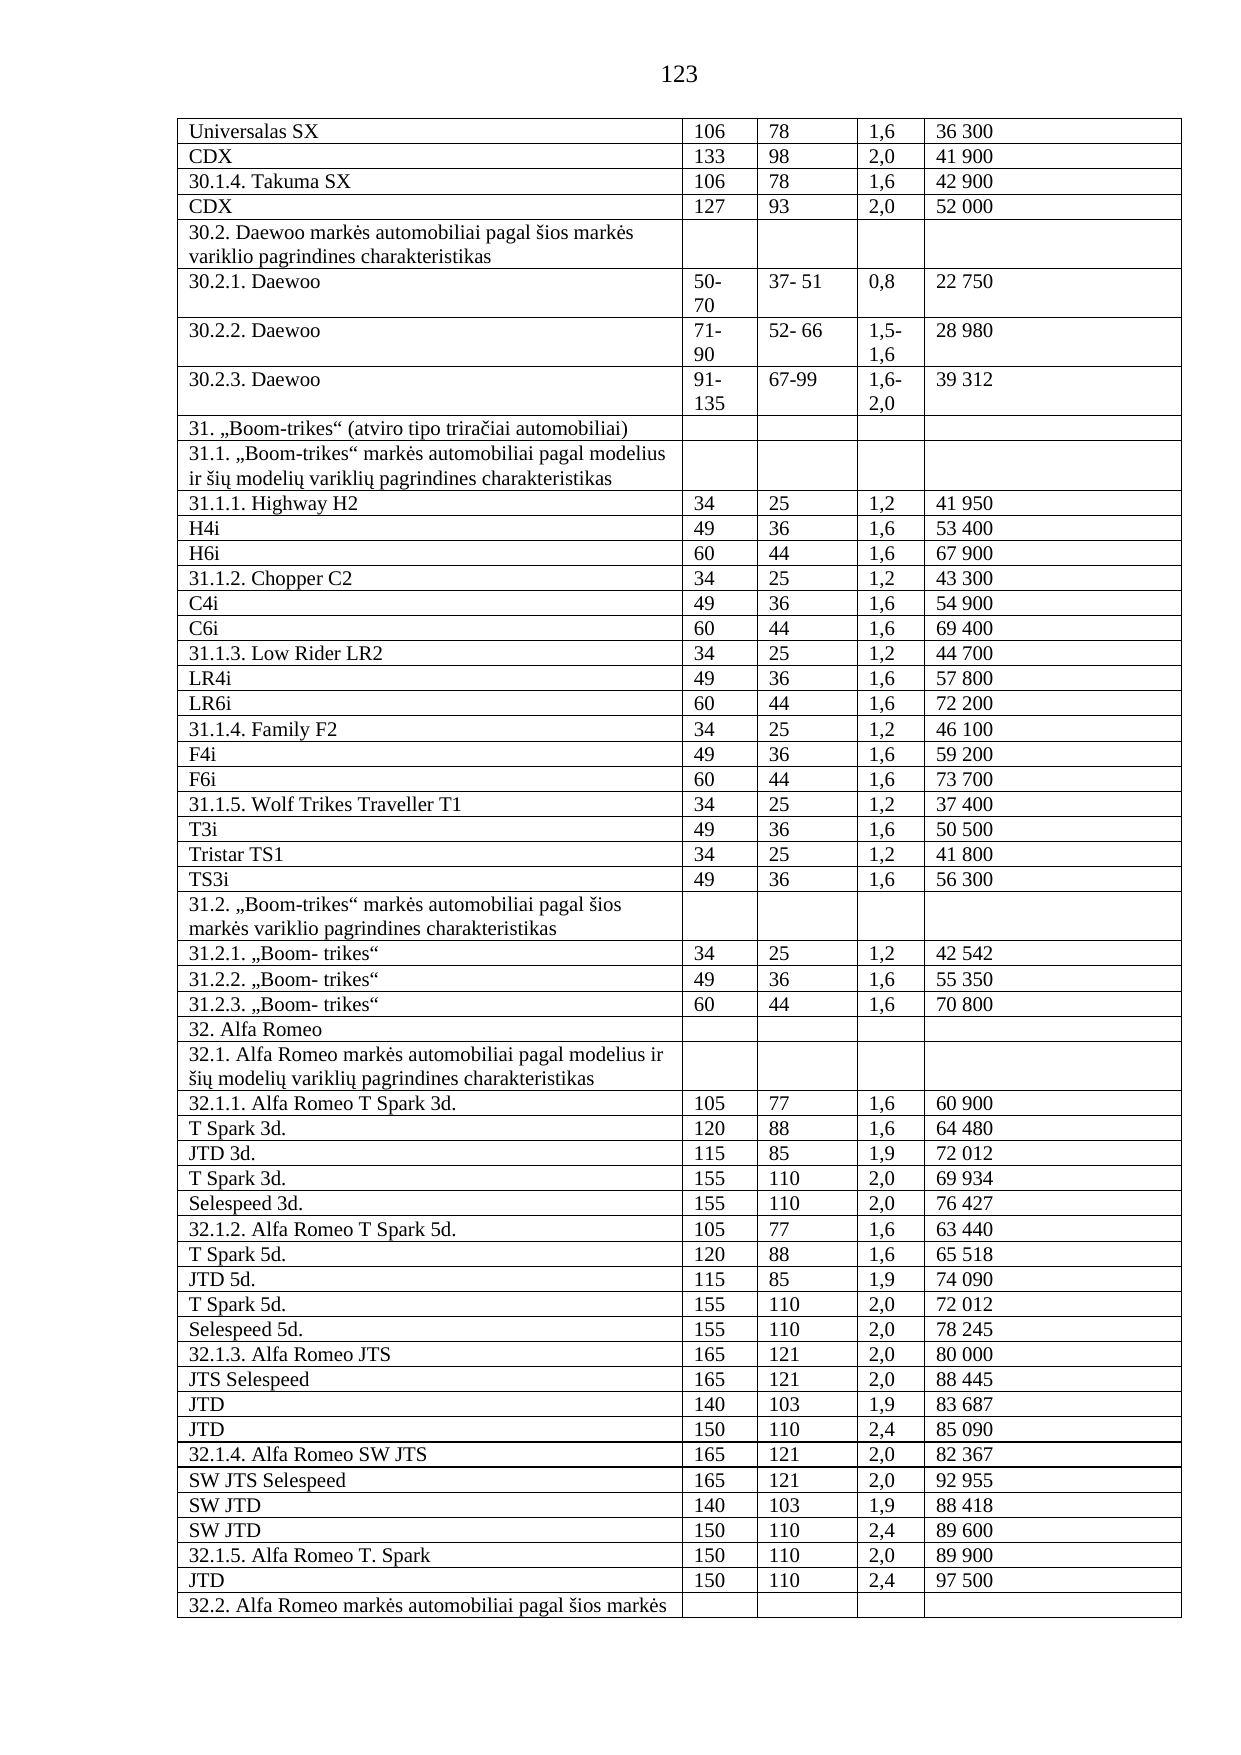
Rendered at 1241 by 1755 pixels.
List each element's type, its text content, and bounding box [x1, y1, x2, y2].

table_cell 155 [683, 1191, 757, 1215]
table_cell 83 687 [925, 1392, 1181, 1416]
table_cell 120 [683, 1116, 757, 1140]
table_cell [925, 416, 1181, 440]
table_cell 30.2. Daewoo markės automobiliai pagal šios markės variklio pagrindines charakteristikas [178, 220, 682, 268]
table_cell 30.2.3. Daewoo [178, 367, 682, 415]
table_cell 55 350 [925, 966, 1181, 991]
table_cell JTS Selespeed [178, 1367, 682, 1391]
table_cell 110 [758, 1543, 857, 1567]
table_cell 60 [683, 541, 757, 565]
table_cell Tristar TS1 [178, 842, 682, 866]
table_cell 34 [683, 941, 757, 965]
table_cell 165 [683, 1342, 757, 1366]
table_cell T Spark 3d. [178, 1116, 682, 1140]
table_cell SW JTD [178, 1493, 682, 1517]
table_cell 41 950 [925, 491, 1181, 514]
table_cell 105 [683, 1091, 757, 1115]
table_cell 73 700 [925, 767, 1181, 791]
table_cell [858, 220, 924, 268]
table_cell 54 900 [925, 591, 1181, 615]
table_cell [758, 416, 857, 440]
table_cell 67 900 [925, 541, 1181, 565]
table_cell 1,9 [858, 1141, 924, 1165]
table_cell 32. Alfa Romeo [178, 1017, 682, 1041]
table_cell 32.1.3. Alfa Romeo JTS [178, 1342, 682, 1366]
table_cell 36 [758, 817, 857, 841]
table_cell 1,6 [858, 742, 924, 766]
table_cell 44 [758, 992, 857, 1016]
table_cell 2,0 [858, 1292, 924, 1316]
table_cell 1,6 [858, 817, 924, 841]
table_cell 1,6 [858, 1091, 924, 1115]
table_cell 1,6 [858, 767, 924, 791]
table_cell 52 000 [925, 195, 1181, 218]
table_cell [925, 892, 1181, 940]
table_cell C6i [178, 616, 682, 640]
table_cell H6i [178, 541, 682, 565]
table_cell 121 [758, 1342, 857, 1366]
table_cell 32.2. Alfa Romeo markės automobiliai pagal šios markės [178, 1593, 682, 1617]
table_cell 37 400 [925, 792, 1181, 816]
table_cell 32.1.2. Alfa Romeo T Spark 5d. [178, 1216, 682, 1241]
table_cell 88 [758, 1116, 857, 1140]
table_cell T Spark 3d. [178, 1166, 682, 1190]
table_cell 42 900 [925, 169, 1181, 193]
table_cell 60 900 [925, 1091, 1181, 1115]
table_cell 69 934 [925, 1166, 1181, 1190]
table_cell 30.2.2. Daewoo [178, 318, 682, 366]
table_cell [683, 220, 757, 268]
table_cell 36 [758, 666, 857, 690]
table_cell LR4i [178, 666, 682, 690]
table_cell 25 [758, 716, 857, 741]
table_cell 92 955 [925, 1468, 1181, 1492]
table_cell 110 [758, 1292, 857, 1316]
table_cell 110 [758, 1166, 857, 1190]
table_cell 103 [758, 1392, 857, 1416]
table_cell T Spark 5d. [178, 1292, 682, 1316]
table_cell 70 800 [925, 992, 1181, 1016]
table_cell [758, 220, 857, 268]
table_cell 34 [683, 792, 757, 816]
table_cell 2,0 [858, 1342, 924, 1366]
table_cell [758, 892, 857, 940]
table_cell 22 750 [925, 269, 1181, 317]
table_cell 2,4 [858, 1568, 924, 1592]
table_cell [925, 1593, 1181, 1617]
table_cell H4i [178, 516, 682, 540]
table_cell 72 012 [925, 1141, 1181, 1165]
table_cell 44 700 [925, 641, 1181, 665]
table_cell CDX [178, 144, 682, 168]
table_cell 49 [683, 516, 757, 540]
table_cell 30.2.1. Daewoo [178, 269, 682, 317]
table_cell 106 [683, 169, 757, 193]
table_cell 60 [683, 767, 757, 791]
table_cell 155 [683, 1292, 757, 1316]
table_cell 85 [758, 1267, 857, 1291]
table_cell [925, 1042, 1181, 1090]
table_cell 50 500 [925, 817, 1181, 841]
table_cell 150 [683, 1543, 757, 1567]
table_cell 2,0 [858, 195, 924, 218]
table_cell 78 [758, 169, 857, 193]
table_cell 43 300 [925, 566, 1181, 590]
table_cell 31.2.1. „Boom- trikes“ [178, 941, 682, 965]
table_cell 140 [683, 1392, 757, 1416]
table_cell [758, 1042, 857, 1090]
table_cell 103 [758, 1493, 857, 1517]
table_cell T3i [178, 817, 682, 841]
table_cell 36 [758, 591, 857, 615]
table_cell 2,0 [858, 1166, 924, 1190]
table_cell 1,9 [858, 1392, 924, 1416]
table_cell 34 [683, 641, 757, 665]
table_cell 1,6 [858, 591, 924, 615]
table_cell 80 000 [925, 1342, 1181, 1366]
table_cell 93 [758, 195, 857, 218]
table_cell 1,6 [858, 966, 924, 991]
table_cell 121 [758, 1443, 857, 1466]
table_cell 2,0 [858, 1443, 924, 1466]
table_cell 25 [758, 842, 857, 866]
table_cell 88 [758, 1242, 857, 1266]
table_cell 165 [683, 1468, 757, 1492]
table_cell 44 [758, 541, 857, 565]
table_cell 31.1.5. Wolf Trikes Traveller T1 [178, 792, 682, 816]
table_cell 1,5-1,6 [858, 318, 924, 366]
table_cell [683, 1593, 757, 1617]
table_cell 25 [758, 641, 857, 665]
table_cell 106 [683, 119, 757, 143]
table_cell 31.2.3. „Boom- trikes“ [178, 992, 682, 1016]
table_cell 150 [683, 1518, 757, 1542]
table_cell 36 [758, 742, 857, 766]
table_cell 36 [758, 966, 857, 991]
table_cell JTD [178, 1417, 682, 1441]
table_cell 25 [758, 792, 857, 816]
table_cell 165 [683, 1367, 757, 1391]
table_cell 1,6 [858, 992, 924, 1016]
table_cell 1,6 [858, 1216, 924, 1241]
table_cell 31. „Boom-trikes“ (atviro tipo triračiai automobiliai) [178, 416, 682, 440]
table_cell 36 300 [925, 119, 1181, 143]
table_cell 74 090 [925, 1267, 1181, 1291]
table_cell [858, 1593, 924, 1617]
table_cell 140 [683, 1493, 757, 1517]
table_cell 1,6-2,0 [858, 367, 924, 415]
table_cell [858, 1017, 924, 1041]
table_cell 37- 51 [758, 269, 857, 317]
table_cell [858, 441, 924, 489]
table_cell 42 542 [925, 941, 1181, 965]
table_cell 120 [683, 1242, 757, 1266]
table_cell [758, 441, 857, 489]
table_cell 49 [683, 867, 757, 891]
table_cell 69 400 [925, 616, 1181, 640]
table_cell 115 [683, 1141, 757, 1165]
table_cell Selespeed 3d. [178, 1191, 682, 1215]
table_cell Selespeed 5d. [178, 1317, 682, 1341]
table_cell [683, 416, 757, 440]
table_cell 34 [683, 842, 757, 866]
table_cell 34 [683, 566, 757, 590]
table_cell 2,4 [858, 1518, 924, 1542]
table_cell 121 [758, 1468, 857, 1492]
table_cell 1,6 [858, 516, 924, 540]
table_cell 32.1.1. Alfa Romeo T Spark 3d. [178, 1091, 682, 1115]
table_cell 34 [683, 716, 757, 741]
table_cell 110 [758, 1518, 857, 1542]
table_cell 52- 66 [758, 318, 857, 366]
table_cell 36 [758, 867, 857, 891]
table_cell 155 [683, 1317, 757, 1341]
table_cell 115 [683, 1267, 757, 1291]
table_cell 32.1. Alfa Romeo markės automobiliai pagal modelius ir šių modelių variklių pagrindines charakteristikas [178, 1042, 682, 1090]
table_cell 1,2 [858, 716, 924, 741]
table_cell 60 [683, 992, 757, 1016]
table_cell 1,2 [858, 941, 924, 965]
table_cell 1,2 [858, 566, 924, 590]
table_cell 110 [758, 1417, 857, 1441]
table_cell [858, 416, 924, 440]
table_cell [683, 1017, 757, 1041]
table_cell 71- 90 [683, 318, 757, 366]
table_cell 59 200 [925, 742, 1181, 766]
table_cell [758, 1593, 857, 1617]
table_cell 32.1.5. Alfa Romeo T. Spark [178, 1543, 682, 1567]
table_cell 49 [683, 666, 757, 690]
table_cell 31.1.1. Highway H2 [178, 491, 682, 514]
table_cell 50- 70 [683, 269, 757, 317]
table_cell 56 300 [925, 867, 1181, 891]
table_cell 150 [683, 1568, 757, 1592]
table_cell JTD [178, 1392, 682, 1416]
table_cell 78 [758, 119, 857, 143]
table_cell [683, 1042, 757, 1090]
table_cell 121 [758, 1367, 857, 1391]
table_cell 28 980 [925, 318, 1181, 366]
table_cell 77 [758, 1216, 857, 1241]
table_cell 46 100 [925, 716, 1181, 741]
table_cell 64 480 [925, 1116, 1181, 1140]
table_cell [925, 1017, 1181, 1041]
table_cell 85 090 [925, 1417, 1181, 1441]
table_cell 41 800 [925, 842, 1181, 866]
table_cell [858, 1042, 924, 1090]
table_cell 30.1.4. Takuma SX [178, 169, 682, 193]
table_cell 65 518 [925, 1242, 1181, 1266]
table_cell [683, 441, 757, 489]
table_cell 77 [758, 1091, 857, 1115]
table_cell 133 [683, 144, 757, 168]
table_cell 1,2 [858, 842, 924, 866]
table_cell 25 [758, 491, 857, 514]
table_cell TS3i [178, 867, 682, 891]
table_cell 31.2. „Boom-trikes“ markės automobiliai pagal šios markės variklio pagrindines charakteristikas [178, 892, 682, 940]
table_cell 25 [758, 566, 857, 590]
table_cell 1,6 [858, 691, 924, 715]
table_cell 44 [758, 691, 857, 715]
table_cell 110 [758, 1317, 857, 1341]
table_cell 88 418 [925, 1493, 1181, 1517]
table_cell JTD [178, 1568, 682, 1592]
table_cell 1,9 [858, 1267, 924, 1291]
table_cell T Spark 5d. [178, 1242, 682, 1266]
table_cell 1,2 [858, 792, 924, 816]
table_cell JTD 5d. [178, 1267, 682, 1291]
table_cell 63 440 [925, 1216, 1181, 1241]
table_cell [758, 1017, 857, 1041]
table_cell LR6i [178, 691, 682, 715]
table_cell JTD 3d. [178, 1141, 682, 1165]
table_cell 60 [683, 691, 757, 715]
table_cell 1,6 [858, 1116, 924, 1140]
table_cell 1,9 [858, 1493, 924, 1517]
table_cell 110 [758, 1191, 857, 1215]
table_cell 49 [683, 742, 757, 766]
table_cell 105 [683, 1216, 757, 1241]
table_cell 2,0 [858, 1367, 924, 1391]
table_cell 89 900 [925, 1543, 1181, 1567]
table_cell 34 [683, 491, 757, 514]
table_cell 1,6 [858, 1242, 924, 1266]
table_cell C4i [178, 591, 682, 615]
table_cell 31.1. „Boom-trikes“ markės automobiliai pagal modelius ir šių modelių variklių pagrindines charakteristikas [178, 441, 682, 489]
table_cell 2,0 [858, 1191, 924, 1215]
table_cell 110 [758, 1568, 857, 1592]
table_cell 1,2 [858, 491, 924, 514]
table_cell 1,6 [858, 541, 924, 565]
table_cell 0,8 [858, 269, 924, 317]
table_cell 25 [758, 941, 857, 965]
table_cell Universalas SX [178, 119, 682, 143]
table_cell SW JTD [178, 1518, 682, 1542]
table_cell 60 [683, 616, 757, 640]
table_cell 1,6 [858, 616, 924, 640]
table_cell 31.1.4. Family F2 [178, 716, 682, 741]
table_cell 49 [683, 966, 757, 991]
table_cell 41 900 [925, 144, 1181, 168]
table_cell 57 800 [925, 666, 1181, 690]
table_cell 1,6 [858, 666, 924, 690]
table_cell 1,6 [858, 867, 924, 891]
table_cell 150 [683, 1417, 757, 1441]
table_cell 44 [758, 767, 857, 791]
table_cell [858, 892, 924, 940]
table_cell 97 500 [925, 1568, 1181, 1592]
table_cell 98 [758, 144, 857, 168]
table_cell 53 400 [925, 516, 1181, 540]
table_cell [683, 892, 757, 940]
table_cell CDX [178, 195, 682, 218]
table_cell 2,0 [858, 1317, 924, 1341]
table_cell 85 [758, 1141, 857, 1165]
table_cell 78 245 [925, 1317, 1181, 1341]
table_cell 31.1.2. Chopper C2 [178, 566, 682, 590]
table_cell 88 445 [925, 1367, 1181, 1391]
table_cell 165 [683, 1443, 757, 1466]
table_cell 2,0 [858, 1468, 924, 1492]
table_cell 82 367 [925, 1443, 1181, 1466]
table_cell 49 [683, 591, 757, 615]
table_cell 2,4 [858, 1417, 924, 1441]
table_cell 39 312 [925, 367, 1181, 415]
table_cell [925, 441, 1181, 489]
table_cell 72 200 [925, 691, 1181, 715]
table_cell 1,6 [858, 169, 924, 193]
table_cell F4i [178, 742, 682, 766]
table_cell 76 427 [925, 1191, 1181, 1215]
table_cell F6i [178, 767, 682, 791]
table_cell 2,0 [858, 1543, 924, 1567]
table_cell 155 [683, 1166, 757, 1190]
table_cell 127 [683, 195, 757, 218]
table_cell 1,6 [858, 119, 924, 143]
table_cell SW JTS Selespeed [178, 1468, 682, 1492]
table_cell 49 [683, 817, 757, 841]
table_cell 1,2 [858, 641, 924, 665]
table_cell 31.1.3. Low Rider LR2 [178, 641, 682, 665]
table_cell 72 012 [925, 1292, 1181, 1316]
table_cell 32.1.4. Alfa Romeo SW JTS [178, 1443, 682, 1466]
table_cell 2,0 [858, 144, 924, 168]
table_cell 36 [758, 516, 857, 540]
table_cell [925, 220, 1181, 268]
table_cell 44 [758, 616, 857, 640]
table_cell 91-135 [683, 367, 757, 415]
table_cell 89 600 [925, 1518, 1181, 1542]
table_cell 67-99 [758, 367, 857, 415]
table_cell 31.2.2. „Boom- trikes“ [178, 966, 682, 991]
